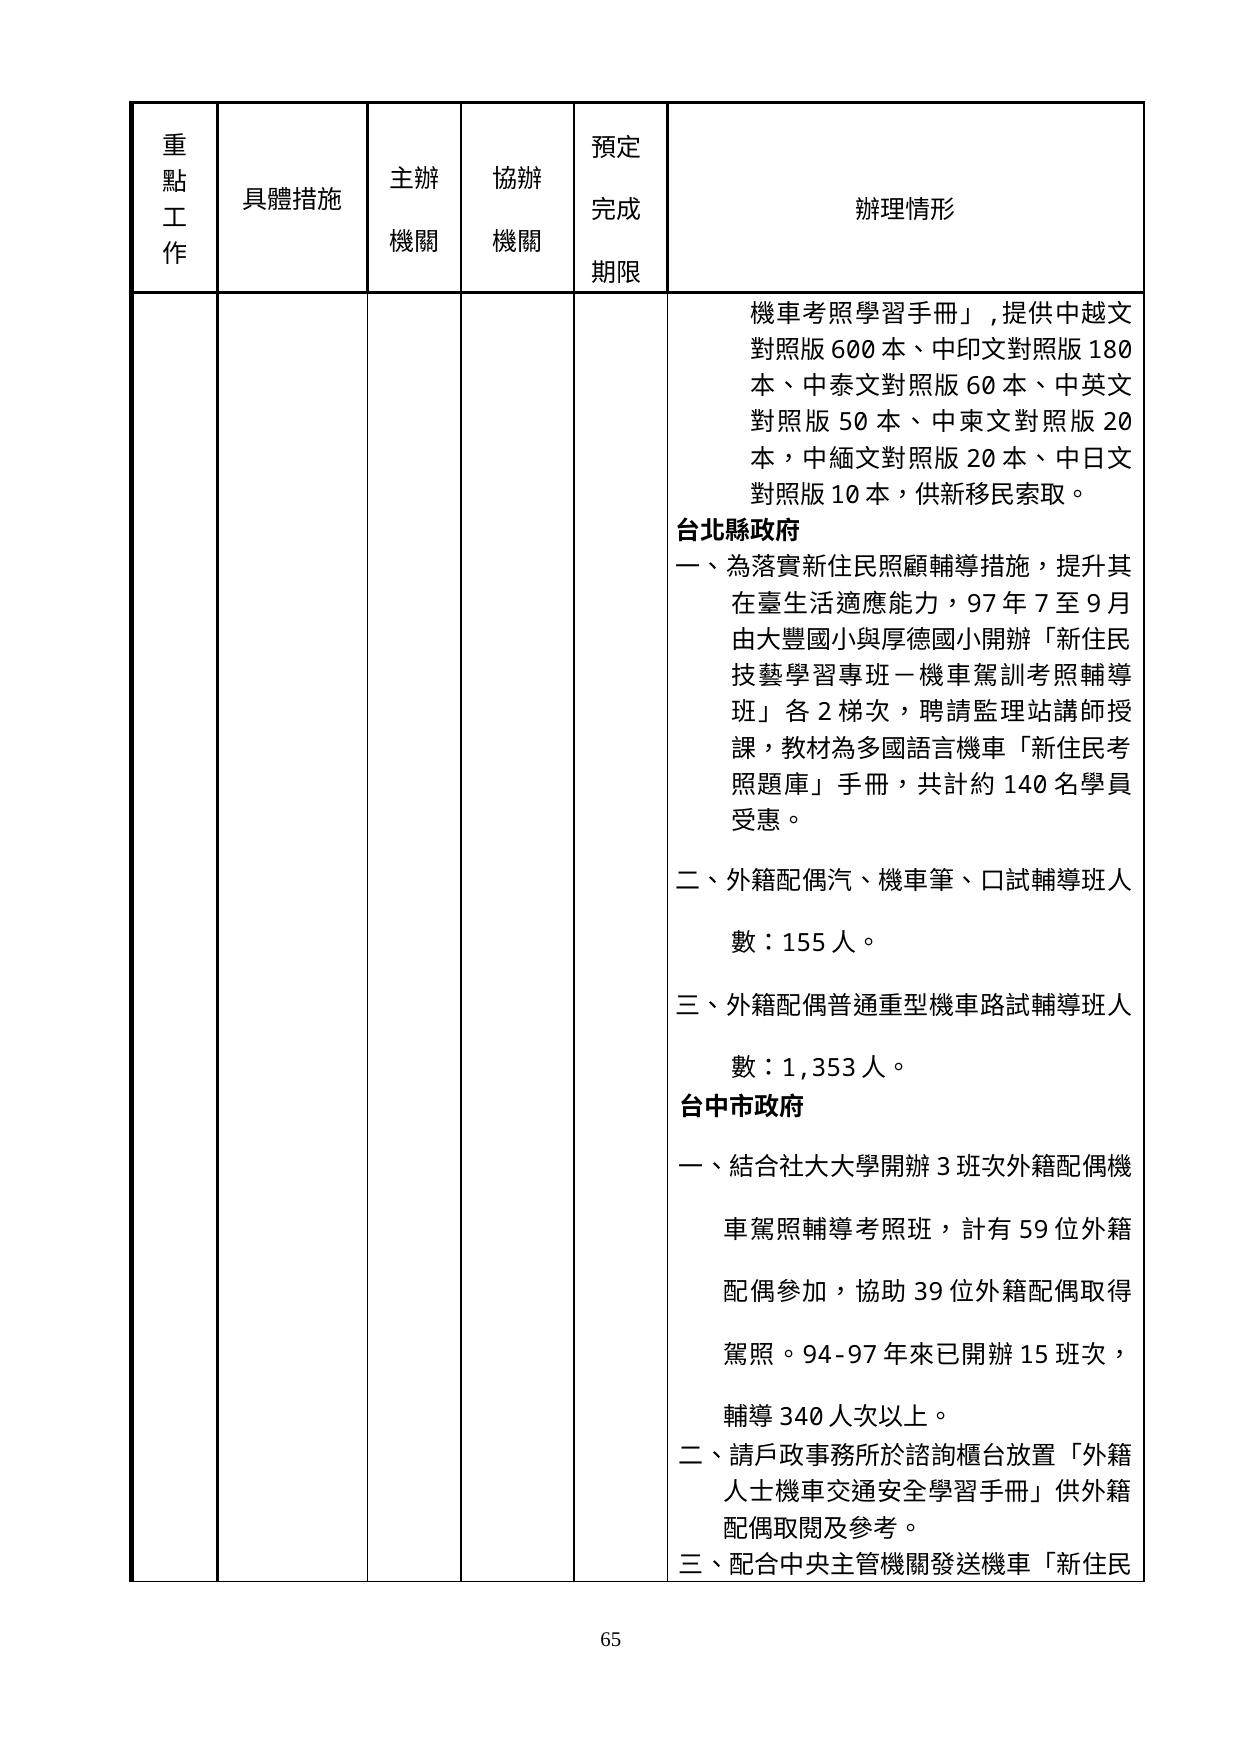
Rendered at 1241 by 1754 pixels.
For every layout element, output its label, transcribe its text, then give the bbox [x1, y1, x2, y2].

table_header 主辦 機關 [369, 104, 460, 291]
table_header 重點工作 [134, 104, 216, 291]
table_cell [462, 294, 573, 1581]
table_cell [219, 294, 367, 1581]
table_header 辦理情形 [669, 104, 1143, 291]
table_header 具體措施 [219, 104, 366, 291]
table_header 協辦 機關 [462, 104, 573, 291]
table_cell 機車考照學習手冊」,提供中越文對照版600本、中印文對照版180本、中泰文對照版60本、中英文對照版50本、中柬文對照版20本，中緬文對照版20本、中日文對照版10本，供新移民索取。 台北縣政府 一、為落實新住民照顧輔導措施，提升其在臺生活適應能力，97年7至9月由大豐國小與厚德國小開辦「新住民技藝學習專班－機車駕訓考照輔導班」各2梯次，聘請監理站講師授課，教材為多國語言機車「新住民考照題庫」手冊，共計約140名學員受惠。 二、外籍配偶汽、機車筆、口試輔導班人數：155人。 三、外籍配偶普通重型機車路試輔導班人數：1,353人。 台中市政府 一、結合社大大學開辦3班次外籍配偶機車駕照輔導考照班，計有59位外籍配偶參加，協助39位外籍配偶取得駕照。94-97年來已開辦15班次，輔導340人次以上。 二、請戶政事務所於諮詢櫃台放置「外籍人士機車交通安全學習手冊」供外籍配偶取閱及參考。 三、配合中央主管機關發送機車「新住民 [668, 294, 1143, 1581]
table_cell [575, 294, 667, 1581]
table_header 預定完成期限 [575, 104, 666, 291]
table_cell [134, 294, 216, 1581]
table_cell [368, 294, 460, 1581]
